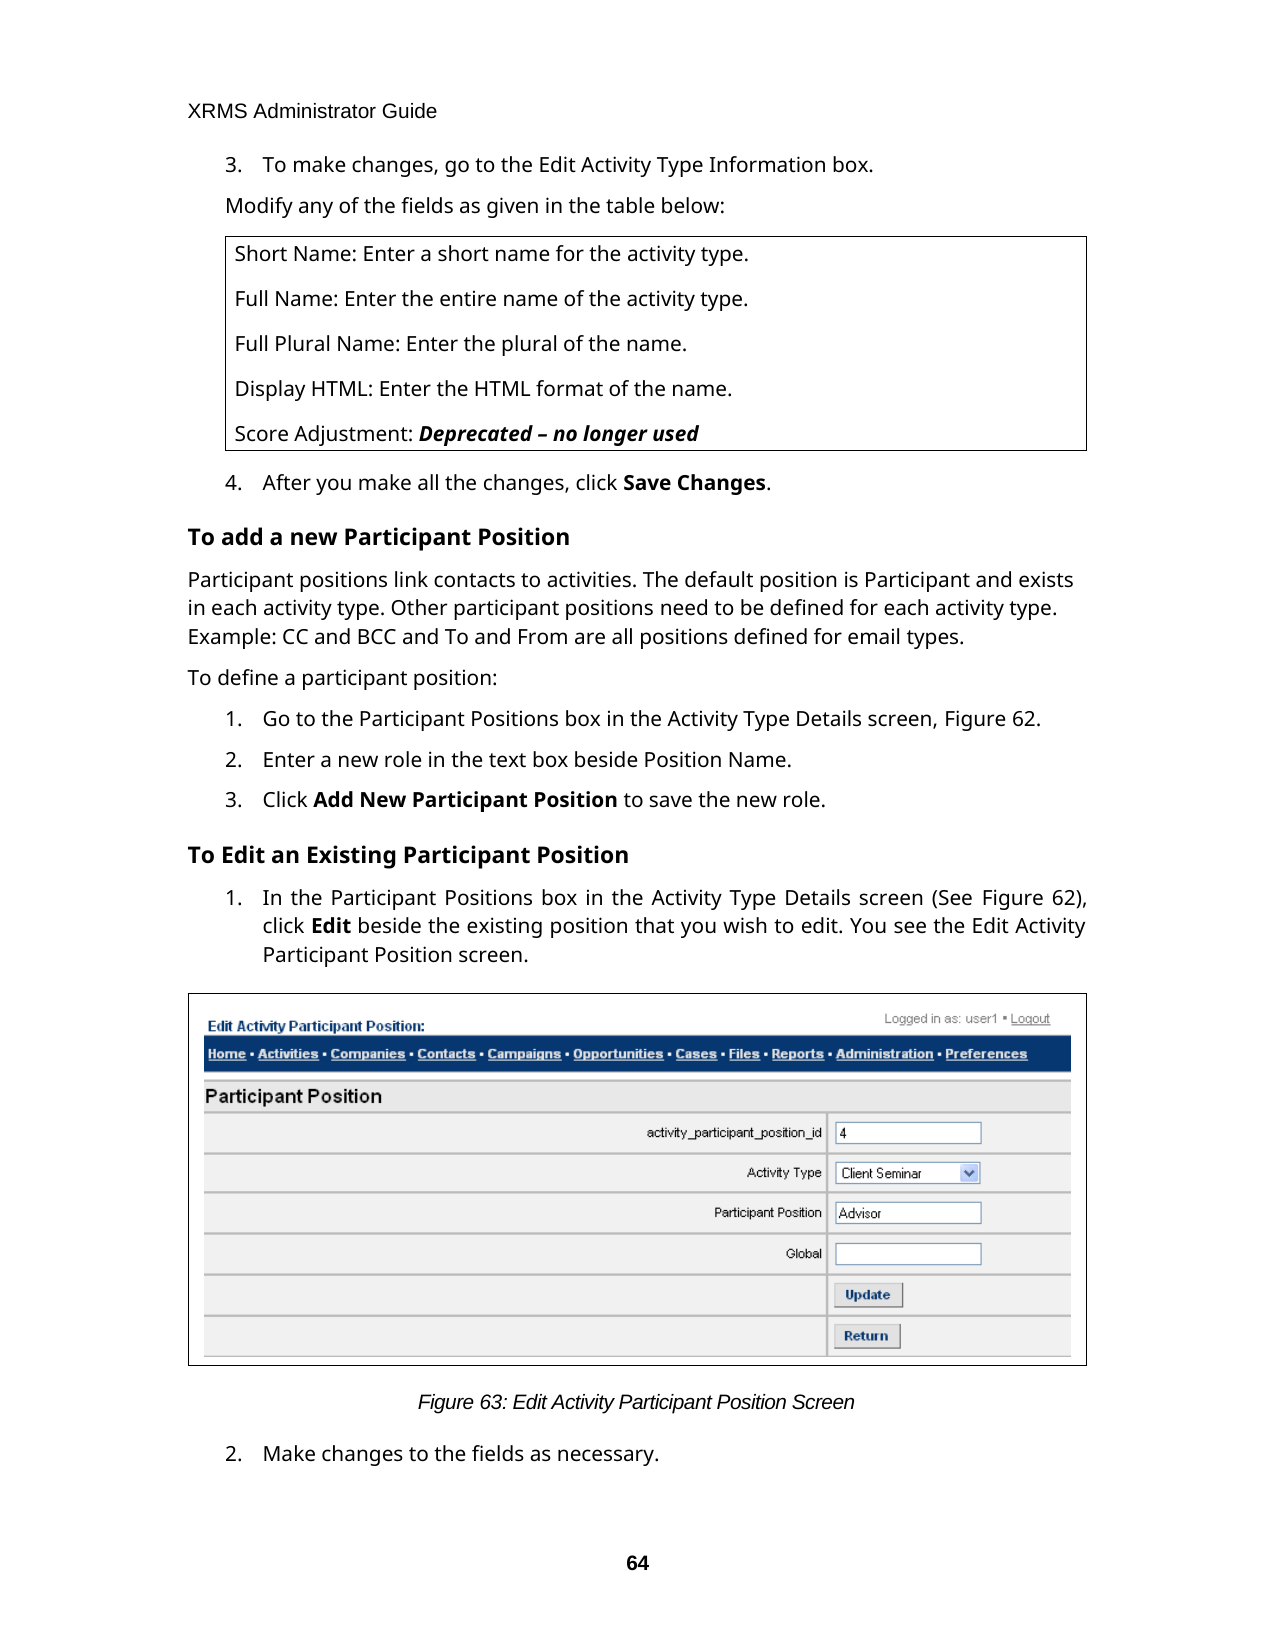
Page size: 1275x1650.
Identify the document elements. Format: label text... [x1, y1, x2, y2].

list Score Adjustment: Deprecated – no longer used [226, 416, 1086, 450]
text Participant positions link contacts to activities. The default position is Participant and exists in each activity type. Other participant positions need to be defined for each activity type. Example: CC and BCC and To and From are all positions defined for email types. [187, 565, 1087, 650]
list Full Name: Enter the entire name of the activity type. [226, 281, 1086, 313]
list Go to the Participant Positions box in the Activity Type Details screen, Figure 62. [225, 704, 1087, 732]
picture [204, 1002, 1071, 1357]
list Full Plural Name: Enter the plural of the name. [226, 326, 1086, 358]
list After you make all the changes, click Save Changes. [225, 468, 1087, 496]
text Figure 63: Edit Activity Participant Position Screen [187, 1391, 1087, 1414]
list Display HTML: Enter the HTML format of the name. [226, 371, 1086, 403]
list In the Participant Positions box in the Activity Type Details screen (See Figure 62), click Edit beside the existing position that you wish to edit. You see the Edit Activity Participant Position screen. [225, 883, 1087, 968]
list Click Add New Participant Position to save the new role. [225, 786, 1087, 814]
list Modify any of the fields as given in the table below: [225, 191, 1087, 219]
list Short Name: Enter a short name for the activity type. [226, 237, 1086, 268]
list Make changes to the fields as necessary. [225, 1439, 1087, 1467]
text To define a participant position: [187, 663, 1087, 691]
list To make changes, go to the Edit Activity Type Information box. [225, 150, 1087, 178]
text To Edit an Existing Participant Position [187, 839, 1087, 870]
text To add a new Participant Position [187, 521, 1087, 552]
list Enter a new role in the text box beside Position Name. [225, 745, 1087, 773]
